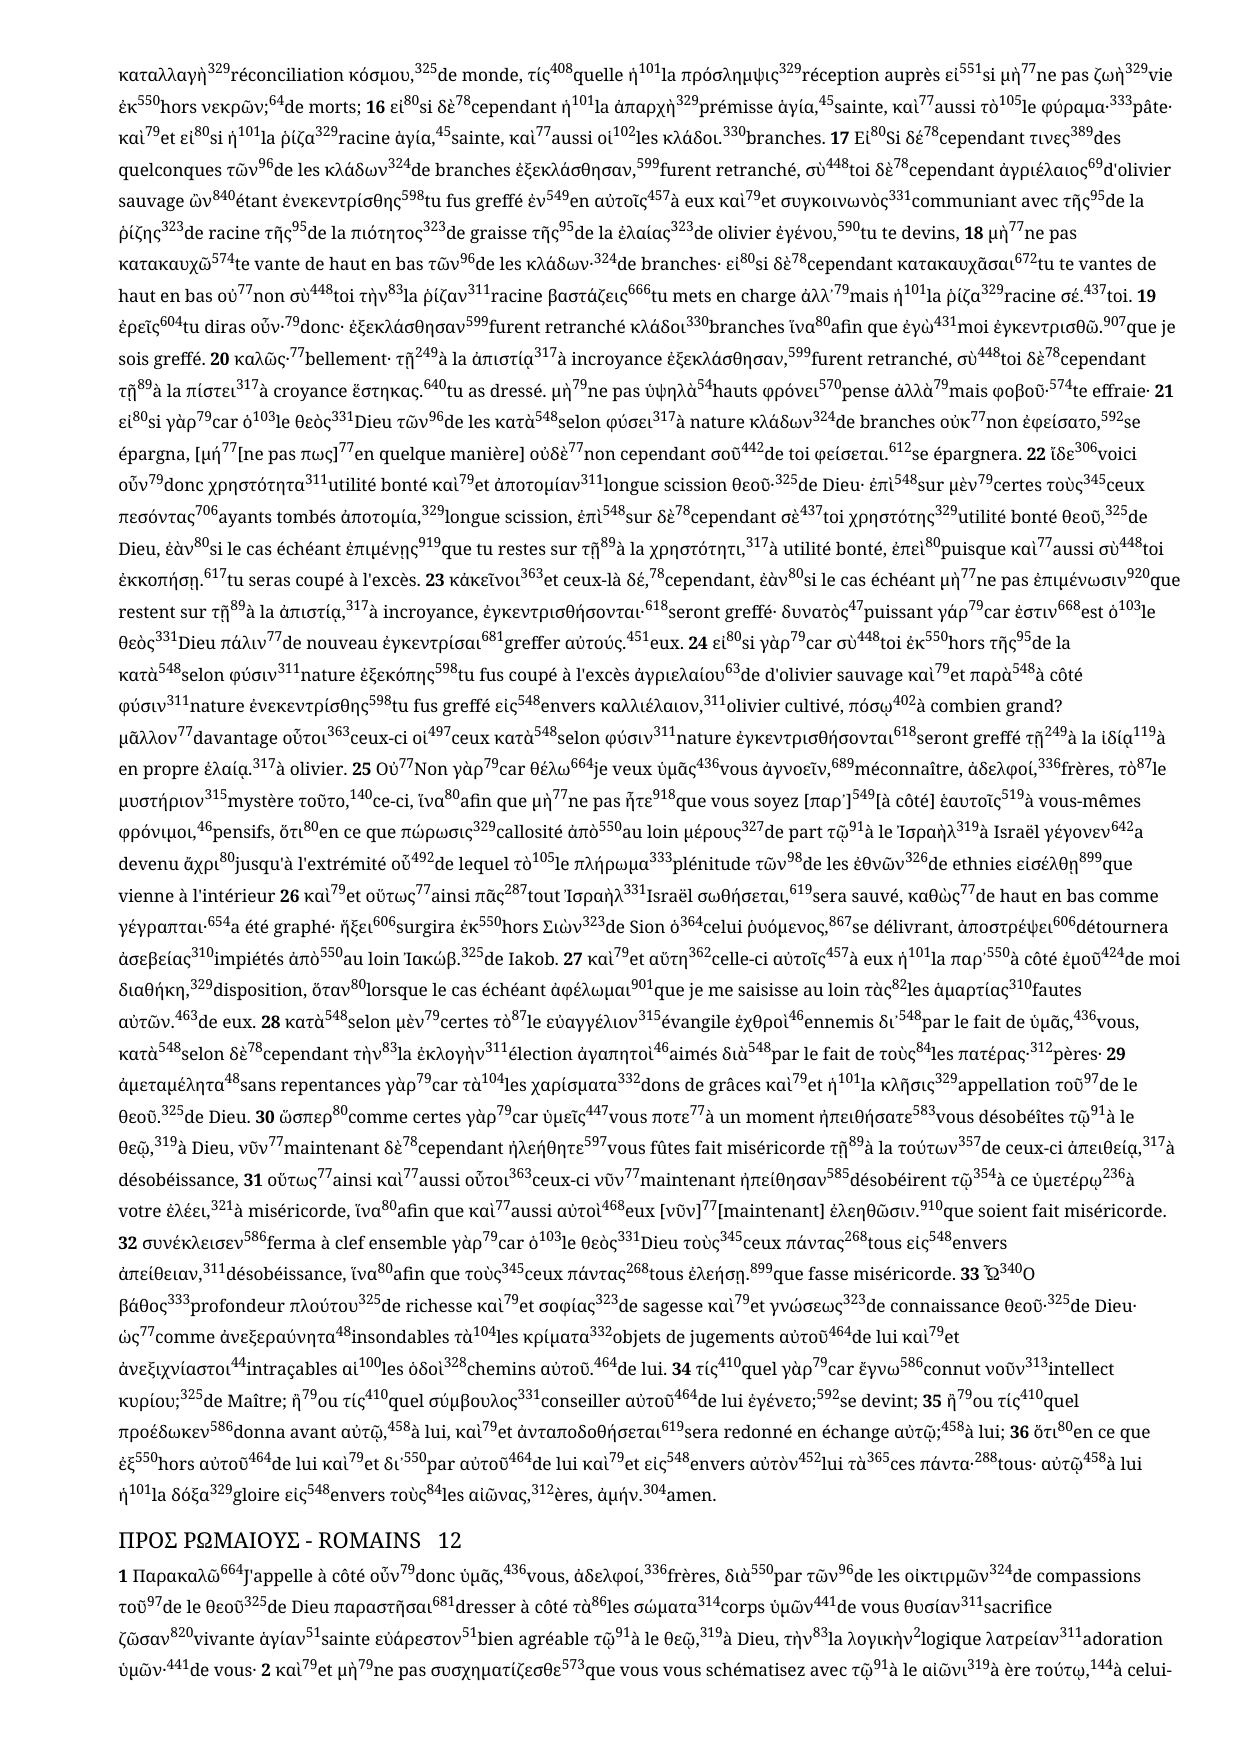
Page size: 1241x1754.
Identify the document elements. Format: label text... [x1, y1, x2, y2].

text 1 Λέγω664Je dis οὖν,79donc, μὴ340ne pas ἀπώσατο592se poussa au loin ὁ103le θεὸς331Dieu τὸν85le λαὸν313peuple αὐτοῦ;464de lui; μὴ77ne pas γένοιτο·696que se devienne· καὶ77aussi γὰρ79car ἐγὼ431moi Ἰσραηλίτης331Israélite εἰμί,664je suis, ἐκ550hors σπέρματος327de semence Ἀβραάμ,325de Abraam, φυλῆς323de tribu Βενιαμίν.325de Benyamin. 2 οὐκ77non ἀπώσατο592se poussa au loin ὁ103le θεὸς331Dieu τὸν85le λαὸν313peuple αὐτοῦ464de lui ὃν480lequel προέγνω.586connut avant. ἢ79ou οὐκ77non οἴδατε639vous avez su ἐν549en Ἠλίᾳ319à Élia τί399quel λέγει668dit ἡ101la γραφή,329graphe, ὡς77comme ἐντυγχάνει668intercède τῷ91à le θεῷ319à Dieu κατὰ550contre τοῦ97de le Ἰσραήλ;325de Israël; 3 κύριε,337Maître, τοὺς84les προφήτας312prophètes σου442de toi ἀπέκτειναν,585tuèrent catégoriquement, τὰ86les θυσιαστήριά314autels des sacrifices σου442de toi κατέσκαψαν,585creusèrent de haut en bas, κἀγὼ431et moi ὑπελείφθην596je fus laissé dessous μόνος390seul καὶ79et ζητοῦσιν667cherchent τὴν83la ψυχήν311âme μου.424de moi. 4 ἀλλὰ79mais τί399quel λέγει668dit αὐτῷ458à lui ὁ103le χρηματισμός;331négociation du besoin; κατέλιπον582je laissai en contrebas ἐμαυτῷ509à moi-même ἑπτακισχιλίους178sept mille ἄνδρας,312hommes, οἵτινες497lesquels des quelconques οὐκ77non ἔκαμψαν585fléchirent γόνυ315genou τῇ350à celle Βάαλ.325de Baal. 5 οὕτως77ainsi οὖν79donc καὶ77aussi ἐν549en τῷ91à le νῦν77maintenant καιρῷ319à moment λεῖμμα333reste κατ᾽548selon ἐκλογὴν311élection χάριτος323de grâce γέγονεν·642a devenu· 6 εἰ80si δὲ78cependant χάριτι,317à grâce, οὐκέτι77non plus ἐξ550hors ἔργων,326de travaux, ἐπεὶ80puisque ἡ101la χάρις329grâce οὐκέτι77non plus γίνεται674se devient χάρις.329grâce. 7 Τί399Quel οὖν;79donc; ὃ482lequel ἐπιζητεῖ668surcherche Ἰσραήλ,331Israël, τοῦτο348ce-ci οὐκ77non ἐπέτυχεν,586obtint le dessus, ἡ101la δὲ78cependant ἐκλογὴ329élection ἐπέτυχεν·586obtint le dessus· οἱ102les δὲ78cependant λοιποὶ389restants ἐπωρώθησαν,599furent rendu calleux, 8 καθὼς77de haut en bas comme γέγραπται·654a été graphé· ἔδωκεν586donna αὐτοῖς457à eux ὁ103le θεὸς331Dieu πνεῦμα315souffle κατανύξεως,323de torpeur, ὀφθαλμοὺς312yeux τοῦ360de ce μὴ77ne pas βλέπειν689regarder καὶ79et ὦτα314oreilles τοῦ360de ce μὴ77ne pas ἀκούειν,689écouter, ἕως552jusqu'à ce que τῆς95de la σήμερον77aujourd'hui ἡμέρας.323de journée. 9 καὶ79et Δαυὶδ331Dauid λέγει·668dit· γενηθήτω565soit devenu ἡ101la τράπεζα329table αὐτῶν463de eux εἰς548envers παγίδα311piège καὶ79et εἰς548envers θήραν311chasse de proie καὶ79et εἰς548envers σκάνδαλον315scandale καὶ79et εἰς548envers ἀνταπόδομα315acte de rétribution αὐτοῖς,457à eux, 10 σκοτισθήτωσαν564soient ténébrés οἱ102les ὀφθαλμοὶ330yeux αὐτῶν463de eux τοῦ360de ce μὴ77ne pas βλέπειν689regarder καὶ79et τὸν85le νῶτον313dos αὐτῶν463de eux διὰ550par παντὸς384de tout σύγκαμψον.554plie avec. 11 Λέγω664Je dis οὖν,79donc, μὴ340ne pas ἔπταισαν585trébuchèrent ἵνα80afin que πέσωσιν;898que tombent; μὴ77ne pas γένοιτο·696que se devienne· ἀλλὰ79mais τῷ93à le αὐτῶν463de eux παραπτώματι321à chute à côté ἡ101la σωτηρία329sauvetage τοῖς92à les ἔθνεσιν320à ethnies εἰς548envers τὸ348ce παραζηλῶσαι681zéler à côté αὐτούς.451eux. 12 εἰ80si δὲ78cependant τὸ105le παράπτωμα333chute à côté αὐτῶν463de eux πλοῦτος331richesse κόσμου325de monde καὶ79et τὸ105le ἥττημα333diminution αὐτῶν463de eux πλοῦτος331richesse ἐθνῶν,326de ethnies, πόσῳ402à combien grand? μᾶλλον77davantage τὸ105le πλήρωμα333plénitude αὐτῶν.463de eux. 13 Ὑμῖν438à Vous δὲ78cependant λέγω664je dis τοῖς92à les ἔθνεσιν·320à ethnies· ἐφ᾽548sur ὅσον482autant lequel μὲν340certes οὖν79donc εἰμι664je suis ἐγὼ431moi ἐθνῶν326de ethnies ἀπόστολος,331envoyé, τὴν83la διακονίαν311service μου424de moi δοξάζω,664je glorifie, 14 εἴ340si πως77en quelque manière παραζηλώσω895que je zéle à côté μου424de moi τὴν83la σάρκα311chair καὶ79et σώσω895que je sauve τινὰς372des quelconques ἐξ550hors αὐτῶν.463de eux. 15 εἰ80si γὰρ79car ἡ101la ἀποβολὴ329rejet au loin αὐτῶν463de eux καταλλαγὴ329réconciliation κόσμου,325de monde, τίς408quelle ἡ101la πρόσλημψις329réception auprès εἰ551si μὴ77ne pas ζωὴ329vie ἐκ550hors νεκρῶν;64de morts; 16 εἰ80si δὲ78cependant ἡ101la ἀπαρχὴ329prémisse ἁγία,45sainte, καὶ77aussi τὸ105le φύραμα·333pâte· καὶ79et εἰ80si ἡ101la ῥίζα329racine ἁγία,45sainte, καὶ77aussi οἱ102les κλάδοι.330branches. 17 Εἰ80Si δέ78cependant τινες389des quelconques τῶν96de les κλάδων324de branches ἐξεκλάσθησαν,599furent retranché, σὺ448toi δὲ78cependant ἀγριέλαιος69d'olivier sauvage ὢν840étant ἐνεκεντρίσθης598tu fus greffé ἐν549en αὐτοῖς457à eux καὶ79et συγκοινωνὸς331communiant avec τῆς95de la ῥίζης323de racine τῆς95de la πιότητος323de graisse τῆς95de la ἐλαίας323de olivier ἐγένου,590tu te devins, 18 μὴ77ne pas κατακαυχῶ574te vante de haut en bas τῶν96de les κλάδων·324de branches· εἰ80si δὲ78cependant κατακαυχᾶσαι672tu te vantes de haut en bas οὐ77non σὺ448toi τὴν83la ῥίζαν311racine βαστάζεις666tu mets en charge ἀλλ᾽79mais ἡ101la ῥίζα329racine σέ.437toi. 19 ἐρεῖς604tu diras οὖν·79donc· ἐξεκλάσθησαν599furent retranché κλάδοι330branches ἵνα80afin que ἐγὼ431moi ἐγκεντρισθῶ.907que je sois greffé. 20 καλῶς·77bellement· τῇ249à la ἀπιστίᾳ317à incroyance ἐξεκλάσθησαν,599furent retranché, σὺ448toi δὲ78cependant τῇ89à la πίστει317à croyance ἕστηκας.640tu as dressé. μὴ79ne pas ὑψηλὰ54hauts φρόνει570pense ἀλλὰ79mais φοβοῦ·574te effraie· 21 εἰ80si γὰρ79car ὁ103le θεὸς331Dieu τῶν96de les κατὰ548selon φύσει317à nature κλάδων324de branches οὐκ77non ἐφείσατο,592se épargna, [μή77[ne pas πως]77en quelque manière] οὐδὲ77non cependant σοῦ442de toi φείσεται.612se épargnera. 22 ἴδε306voici οὖν79donc χρηστότητα311utilité bonté καὶ79et ἀποτομίαν311longue scission θεοῦ·325de Dieu· ἐπὶ548sur μὲν79certes τοὺς345ceux πεσόντας706ayants tombés ἀποτομία,329longue scission, ἐπὶ548sur δὲ78cependant σὲ437toi χρηστότης329utilité bonté θεοῦ,325de Dieu, ἐὰν80si le cas échéant ἐπιμένῃς919que tu restes sur τῇ89à la χρηστότητι,317à utilité bonté, ἐπεὶ80puisque καὶ77aussi σὺ448toi ἐκκοπήσῃ.617tu seras coupé à l'excès. 23 κἀκεῖνοι363et ceux-là δέ,78cependant, ἐὰν80si le cas échéant μὴ77ne pas ἐπιμένωσιν920que restent sur τῇ89à la ἀπιστίᾳ,317à incroyance, ἐγκεντρισθήσονται·618seront greffé· δυνατὸς47puissant γάρ79car ἐστιν668est ὁ103le θεὸς331Dieu πάλιν77de nouveau ἐγκεντρίσαι681greffer αὐτούς.451eux. 24 εἰ80si γὰρ79car σὺ448toi ἐκ550hors τῆς95de la κατὰ548selon φύσιν311nature ἐξεκόπης598tu fus coupé à l'excès ἀγριελαίου63de d'olivier sauvage καὶ79et παρὰ548à côté φύσιν311nature ἐνεκεντρίσθης598tu fus greffé εἰς548envers καλλιέλαιον,311olivier cultivé, πόσῳ402à combien grand? μᾶλλον77davantage οὗτοι363ceux-ci οἱ497ceux κατὰ548selon φύσιν311nature ἐγκεντρισθήσονται618seront greffé τῇ249à la ἰδίᾳ119à en propre ἐλαίᾳ.317à olivier. 25 Οὐ77Non γὰρ79car θέλω664je veux ὑμᾶς436vous ἀγνοεῖν,689méconnaître, ἀδελφοί,336frères, τὸ87le μυστήριον315mystère τοῦτο,140ce-ci, ἵνα80afin que μὴ77ne pas ἦτε918que vous soyez [παρ᾽]549[à côté] ἑαυτοῖς519à vous-mêmes φρόνιμοι,46pensifs, ὅτι80en ce que πώρωσις329callosité ἀπὸ550au loin μέρους327de part τῷ91à le Ἰσραὴλ319à Israël γέγονεν642a devenu ἄχρι80jusqu'à l'extrémité οὗ492de lequel τὸ105le πλήρωμα333plénitude τῶν98de les ἐθνῶν326de ethnies εἰσέλθῃ899que vienne à l'intérieur 26 καὶ79et οὕτως77ainsi πᾶς287tout Ἰσραὴλ331Israël σωθήσεται,619sera sauvé, καθὼς77de haut en bas comme γέγραπται·654a été graphé· ἥξει606surgira ἐκ550hors Σιὼν323de Sion ὁ364celui ῥυόμενος,867se délivrant, ἀποστρέψει606détournera ἀσεβείας310impiétés ἀπὸ550au loin Ἰακώβ.325de Iakob. 27 καὶ79et αὕτη362celle-ci αὐτοῖς457à eux ἡ101la παρ᾽550à côté ἐμοῦ424de moi διαθήκη,329disposition, ὅταν80lorsque le cas échéant ἀφέλωμαι901que je me saisisse au loin τὰς82les ἁμαρτίας310fautes αὐτῶν.463de eux. 28 κατὰ548selon μὲν79certes τὸ87le εὐαγγέλιον315évangile ἐχθροὶ46ennemis δι᾽548par le fait de ὑμᾶς,436vous, κατὰ548selon δὲ78cependant τὴν83la ἐκλογὴν311élection ἀγαπητοὶ46aimés διὰ548par le fait de τοὺς84les πατέρας·312pères· 29 ἀμεταμέλητα48sans repentances γὰρ79car τὰ104les χαρίσματα332dons de grâces καὶ79et ἡ101la κλῆσις329appellation τοῦ97de le θεοῦ.325de Dieu. 30 ὥσπερ80comme certes γὰρ79car ὑμεῖς447vous ποτε77à un moment ἠπειθήσατε583vous désobéîtes τῷ91à le θεῷ,319à Dieu, νῦν77maintenant δὲ78cependant ἠλεήθητε597vous fûtes fait miséricorde τῇ89à la τούτων357de ceux-ci ἀπειθείᾳ,317à désobéissance, 31 οὕτως77ainsi καὶ77aussi οὗτοι363ceux-ci νῦν77maintenant ἠπείθησαν585désobéirent τῷ354à ce ὑμετέρῳ236à votre ἐλέει,321à miséricorde, ἵνα80afin que καὶ77aussi αὐτοὶ468eux [νῦν]77[maintenant] ἐλεηθῶσιν.910que soient fait miséricorde. 32 συνέκλεισεν586ferma à clef ensemble γὰρ79car ὁ103le θεὸς331Dieu τοὺς345ceux πάντας268tous εἰς548envers ἀπείθειαν,311désobéissance, ἵνα80afin que τοὺς345ceux πάντας268tous ἐλεήσῃ.899que fasse miséricorde. 33 Ὦ340O βάθος333profondeur πλούτου325de richesse καὶ79et σοφίας323de sagesse καὶ79et γνώσεως323de connaissance θεοῦ·325de Dieu· ὡς77comme ἀνεξεραύνητα48insondables τὰ104les κρίματα332objets de jugements αὐτοῦ464de lui καὶ79et ἀνεξιχνίαστοι44intraçables αἱ100les ὁδοὶ328chemins αὐτοῦ.464de lui. 34 τίς410quel γὰρ79car ἔγνω586connut νοῦν313intellect κυρίου;325de Maître; ἢ79ou τίς410quel σύμβουλος331conseiller αὐτοῦ464de lui ἐγένετο;592se devint; 35 ἢ79ou τίς410quel προέδωκεν586donna avant αὐτῷ,458à lui, καὶ79et ἀνταποδοθήσεται619sera redonné en échange αὐτῷ;458à lui; 36 ὅτι80en ce que ἐξ550hors αὐτοῦ464de lui καὶ79et δι᾽550par αὐτοῦ464de lui καὶ79et εἰς548envers αὐτὸν452lui τὰ365ces πάντα·288tous· αὐτῷ458à lui ἡ101la δόξα329gloire εἰς548envers τοὺς84les αἰῶνας,312ères, ἀμήν.304amen. [118, 59, 1181, 1507]
text 1 Παρακαλῶ664J'appelle à côté οὖν79donc ὑμᾶς,436vous, ἀδελφοί,336frères, διὰ550par τῶν96de les οἰκτιρμῶν324de compassions τοῦ97de le θεοῦ325de Dieu παραστῆσαι681dresser à côté τὰ86les σώματα314corps ὑμῶν441de vous θυσίαν311sacrifice ζῶσαν820vivante ἁγίαν51sainte εὐάρεστον51bien agréable τῷ91à le θεῷ,319à Dieu, τὴν83la λογικὴν2logique λατρείαν311adoration ὑμῶν·441de vous· 2 καὶ79et μὴ79ne pas συσχηματίζεσθε573que vous vous schématisez avec τῷ91à le αἰῶνι319à ère τούτῳ,144à celui-ci, ἀλλὰ79mais μεταμορφοῦσθε577soyez métamorphosés τῇ89à la ἀνακαινώσει317à rénovation de bas en haut τοῦ97de le νοὸς325de intellect εἰς548envers τὸ348ce δοκιμάζειν689éprouver ὑμᾶς436vous τί412quel τὸ105le θέλημα333volonté τοῦ97de le θεοῦ,325de Dieu, τὸ105le ἀγαθὸν24bon καὶ79et εὐάρεστον73bien agréable καὶ79et τέλειον.73parfait. 3 Λέγω664Je dis γὰρ79car διὰ550par τῆς95de la χάριτος323de grâce τῆς356de celle δοθείσης752de ayante étée donnée μοι420à moi παντὶ378à tout τῷ352à celui ὄντι828à étant ἐν549en ὑμῖν438à vous μὴ79ne pas ὑπερφρονεῖν689penser au-dessus παρ᾽548à côté ὃ482lequel δεῖ668attache de lien φρονεῖν689penser ἀλλὰ79mais φρονεῖν689penser εἰς548envers τὸ348ce σωφρονεῖν,689être sain d'émotion, ἑκάστῳ378à chacun ὡς80comme ὁ103le θεὸς331Dieu ἐμέρισεν586partagea μέτρον315mesure πίστεως.323de croyance. 4 καθάπερ77tout comme γὰρ79car ἐν549en ἑνὶ187à un σώματι321à corps πολλὰ270nombreux μέλη314membres ἔχομεν,663nous avons, τὰ104les δὲ78cependant μέλη332membres πάντα288tous οὐ77non τὴν83la αὐτὴν344même ἔχει668a πρᾶξιν,311pratique, 5 οὕτως77ainsi οἱ102les πολλοὶ389nombreux ἓν199un σῶμά333corps ἐσμεν663nous sommes ἐν549en Χριστῷ,319à Christ, τὸ366ce δὲ78cependant καθ᾽547de haut en bas εἷς71un ἀλλήλων504de les uns les autres μέλη.332membres. 6 ἔχοντες839ayants δὲ78cependant χαρίσματα314dons de grâces κατὰ548selon τὴν83la χάριν311grâce τὴν344celle δοθεῖσαν742ayante étée donnée ἡμῖν419à nous διάφορα,54différents, εἴτε79soit προφητείαν311prophétie κατὰ548selon τὴν83la ἀναλογίαν311analogie τῆς95de la πίστεως,323de croyance, 7 εἴτε79soit διακονίαν311service ἐν549en τῇ89à la διακονίᾳ,317à service, εἴτε79soit ὁ364celui διδάσκων840enseignant ἐν549en τῇ89à la διδασκαλίᾳ,317à enseignement, 8 εἴτε79soit ὁ364celui παρακαλῶν840appelant à côté ἐν549en τῇ89à la παρακλήσει·317à appel à côté· ὁ364celui μεταδιδοὺς840donnant avec au-delà ἐν549en ἁπλότητι,317à simplicité, ὁ364celui προϊστάμενος867se dressant au-devant ἐν549en σπουδῇ,317à hâte, ὁ364celui ἐλεῶν840faisant miséricorde ἐν549en ἱλαρότητι.317à hilarité. 9 Ἡ261La ἀγάπη329amour ἀνυπόκριτος.45sans hypocrisie. ἀποστυγοῦντες839détestants complètement τὸ87le πονηρόν,55méchant, κολλώμενοι890étants collés τῷ93à le ἀγαθῷ,61à bon, 10 τῇ89à la φιλαδελφίᾳ317à amitié fraternel εἰς548envers ἀλλήλους501les uns les autres φιλόστοργοι,46tendres d'amitié, τῇ89à la τιμῇ317à valeur ἀλλήλους501les uns les autres προηγούμενοι,866se dirigeants devant, 11 τῇ89à la σπουδῇ317à hâte μὴ77ne pas ὀκνηροί,46paresseux, τῷ93à le πνεύματι321à souffle ζέοντες,839bouillants, τῷ91à le κυρίῳ319à Maître δουλεύοντες,839étants esclaves, 12 τῇ89à la ἐλπίδι317à espérance χαίροντες,839étants de joie, τῇ89à la θλίψει317à oppression ὑπομένοντες,839résistants en restant sous, τῇ89à la προσευχῇ317à prière προσκαρτεροῦντες,839endurants auprès, 13 ταῖς88à les χρείαις316à besoins τῶν96de les ἁγίων64de saints κοινωνοῦντες,839communiants, τὴν83la φιλοξενίαν311amitié de l'étranger διώκοντες.839poursuivants. 14 εὐλογεῖτε569élogiez τοὺς345ceux διώκοντας821poursuivants [ὑμᾶς],436[vous], εὐλογεῖτε569élogiez καὶ79et μὴ77ne pas καταρᾶσθε.573que vous vous faites imprécation de haut en bas. 15 χαίρειν689être de joie μετὰ550avec χαιρόντων,833de étants de joie, κλαίειν689pleurer μετὰ550avec κλαιόντων.833de pleurants. 16 τὸ87le αὐτὸ348même εἰς548envers ἀλλήλους501les uns les autres φρονοῦντες,839pensants, μὴ79ne pas τὰ86les ὑψηλὰ54hauts φρονοῦντες839pensants ἀλλὰ79mais τοῖς90à les ταπεινοῖς58à bas συναπαγόμενοι.890étants emmenés avec. μὴ77ne pas γίνεσθε573que vous vous devenez φρόνιμοι46pensifs παρ᾽549à côté ἑαυτοῖς.519à vous-mêmes. 17 μηδενὶ378à ne pas un κακὸν55malicieux ἀντὶ550contre κακοῦ67de malicieux ἀποδιδόντες,839redonnants, προνοούμενοι866se intelligeants avant καλὰ54beaux ἐνώπιον552en devant πάντων280de tous ἀνθρώπων·324de êtres humains· 18 εἰ80si δυνατὸν73puissant τὸ348ce ἐξ550hors ὑμῶν,441de vous, μετὰ550avec πάντων280de tous ἀνθρώπων324de êtres humains εἰρηνεύοντες·839pacifiants· 19 μὴ79ne pas ἑαυτοὺς515vous-mêmes ἐκδικοῦντες,839vengeants, ἀγαπητοί,75aimés, ἀλλὰ79mais δότε553donnez τόπον313lieu τῇ89à la ὀργῇ,317à colère, γέγραπται654a été graphé γάρ·79car· ἐμοὶ420à moi ἐκδίκησις,329vengeance, ἐγὼ431moi ἀνταποδώσω,602je redonnerai en échange, λέγει668dit κύριος.331Maître. 20 ἀλλ᾽79mais ἐὰν80si le cas échéant πεινᾷ921que ait faim ὁ103le ἐχθρός71ennemi σου,442de toi, ψώμιζε570donne la bouchée αὐτόν·452lui· ἐὰν80si le cas échéant διψᾷ,921que ait soif, πότιζε570donne à boire αὐτόν·452lui· τοῦτο348ce-ci γὰρ79car ποιῶν840faisant ἄνθρακας312charbons πυρὸς327de feu σωρεύσεις604tu entasseras ἐπὶ548sur τὴν83la κεφαλὴν311tête αὐτοῦ.464de lui. 21 μὴ77ne pas νικῶ578sois vaincu ὑπὸ550sous τοῦ99de le κακοῦ67de malicieux ἀλλὰ79mais νίκα570vaincs ἐν549en τῷ93à le ἀγαθῷ61à bon τὸ87le κακόν.55malicieux. [118, 1560, 1181, 1682]
text ΠΡΟΣ ΡΩΜΑΙΟΥΣ - ROMAINS 12 [118, 1526, 1181, 1555]
